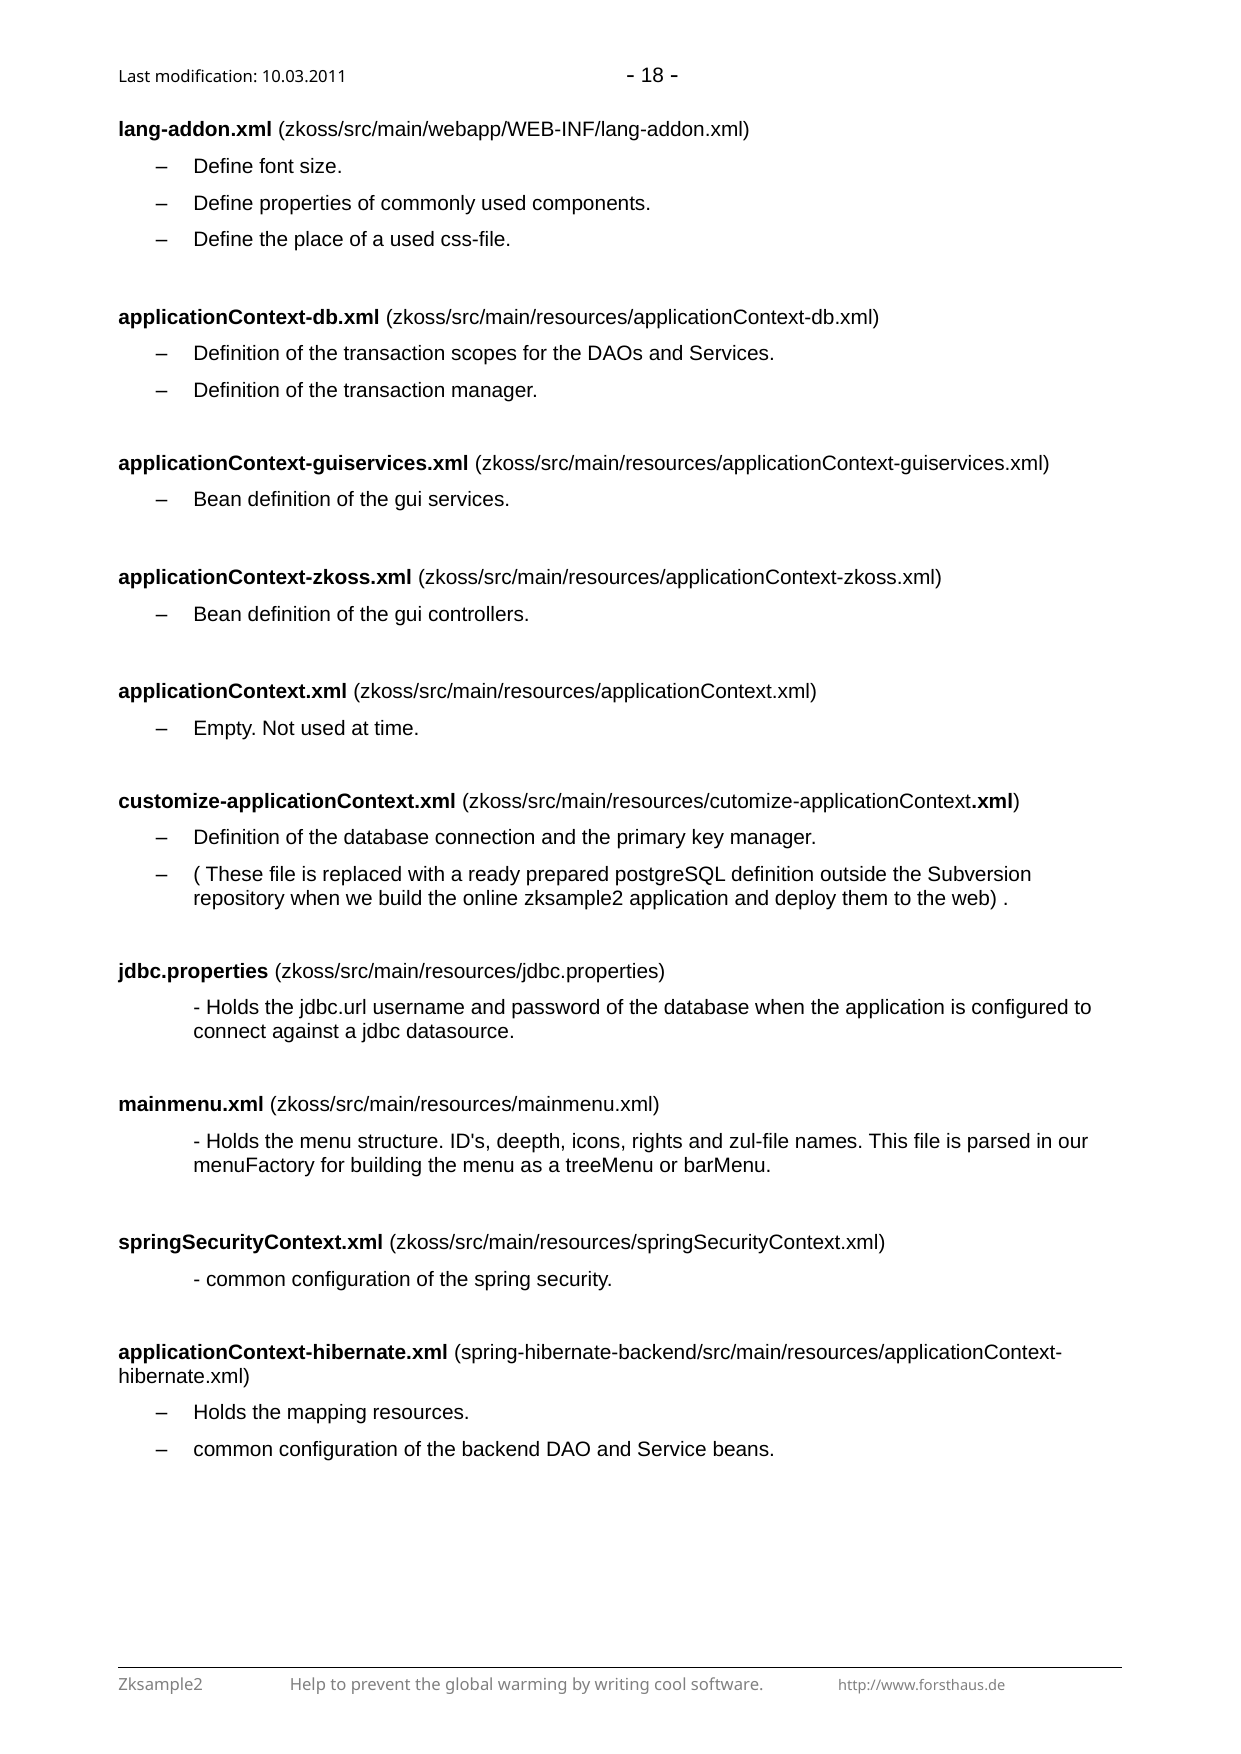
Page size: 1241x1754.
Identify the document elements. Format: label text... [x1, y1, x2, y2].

list - Holds the menu structure. ID's, deepth, icons, rights and zul-file names. This file is parsed in our menuFactory for building the menu as a treeMenu or barMenu. [156, 1128, 1122, 1176]
list Define the place of a used css-file. [156, 227, 1122, 251]
text jdbc.properties (zkoss/src/main/resources/jdbc.properties) [118, 959, 1122, 983]
list - common configuration of the spring security. [156, 1267, 1122, 1291]
list Empty. Not used at time. [156, 716, 1122, 740]
text applicationContext-zkoss.xml (zkoss/src/main/resources/applicationContext-zkoss.xml) [118, 565, 1122, 589]
list Definition of the transaction scopes for the DAOs and Services. [156, 341, 1122, 365]
list Bean definition of the gui controllers. [156, 601, 1122, 626]
text applicationContext-db.xml (zkoss/src/main/resources/applicationContext-db.xml) [118, 305, 1122, 329]
list Define font size. [156, 154, 1122, 178]
list Holds the mapping resources. [156, 1400, 1122, 1424]
text customize-applicationContext.xml (zkoss/src/main/resources/cutomize-applicationContext.xml) [118, 789, 1122, 813]
list Bean definition of the gui services. [156, 487, 1122, 511]
text lang-addon.xml (zkoss/src/main/webapp/WEB-INF/lang-addon.xml) [118, 117, 1122, 141]
list ( These file is replaced with a ready prepared postgreSQL definition outside the Subversion repository when we build the online zksample2 application and deploy them to the web) . [156, 862, 1122, 910]
list Define properties of commonly used components. [156, 190, 1122, 214]
list Definition of the transaction manager. [156, 378, 1122, 402]
text springSecurityContext.xml (zkoss/src/main/resources/springSecurityContext.xml) [118, 1230, 1122, 1254]
list Definition of the database connection and the primary key manager. [156, 825, 1122, 849]
list common configuration of the backend DAO and Service beans. [156, 1437, 1122, 1461]
text applicationContext-guiservices.xml (zkoss/src/main/resources/applicationContext-guiservices.xml) [118, 451, 1122, 475]
text applicationContext-hibernate.xml (spring-hibernate-backend/src/main/resources/applicationContext-hibernate.xml) [118, 1339, 1122, 1387]
list - Holds the jdbc.url username and password of the database when the application is configured to connect against a jdbc datasource. [156, 995, 1122, 1043]
text applicationContext.xml (zkoss/src/main/resources/applicationContext.xml) [118, 679, 1122, 703]
text mainmenu.xml (zkoss/src/main/resources/mainmenu.xml) [118, 1092, 1122, 1116]
